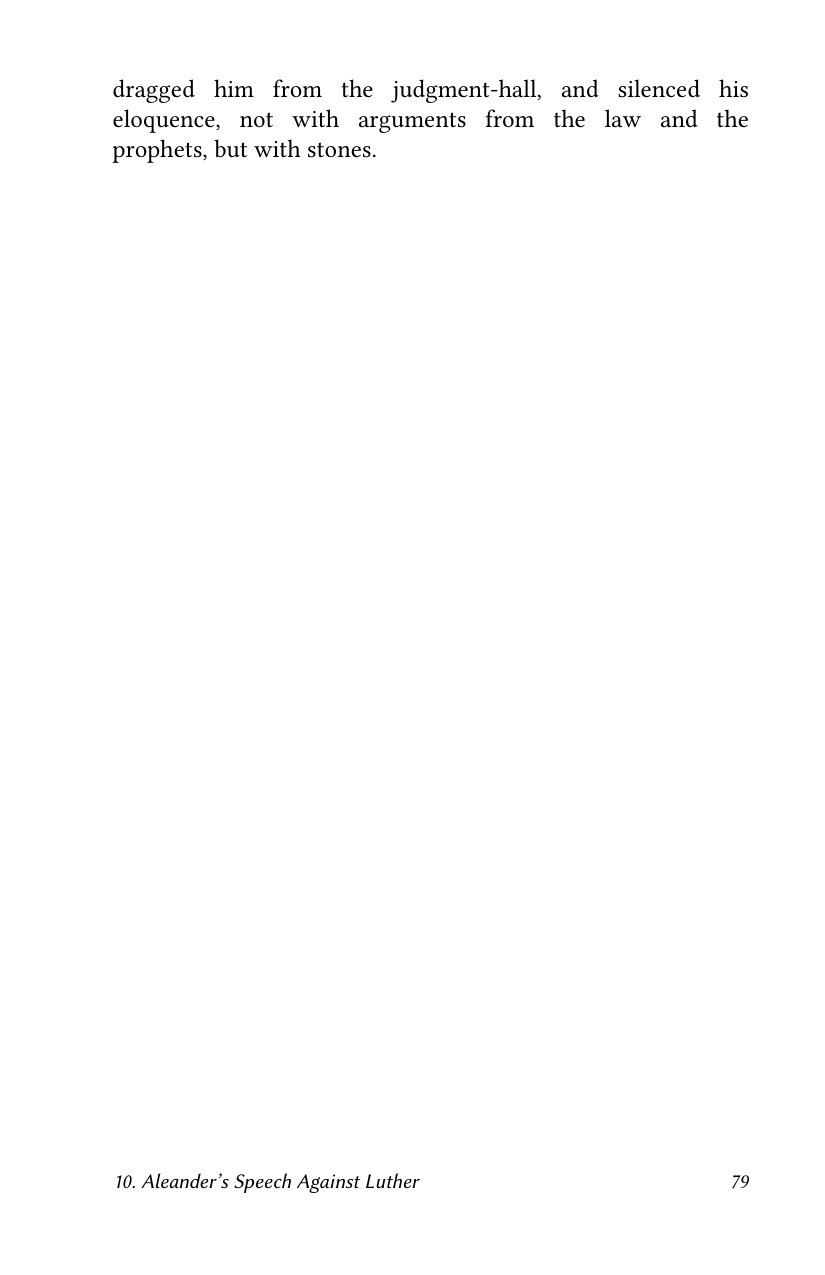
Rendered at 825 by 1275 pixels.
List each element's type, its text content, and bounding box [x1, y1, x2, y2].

text dragged him from the judgment-hall, and silenced his eloquence, not with arguments from the law and the prophets, but with stones. [112, 75, 750, 163]
